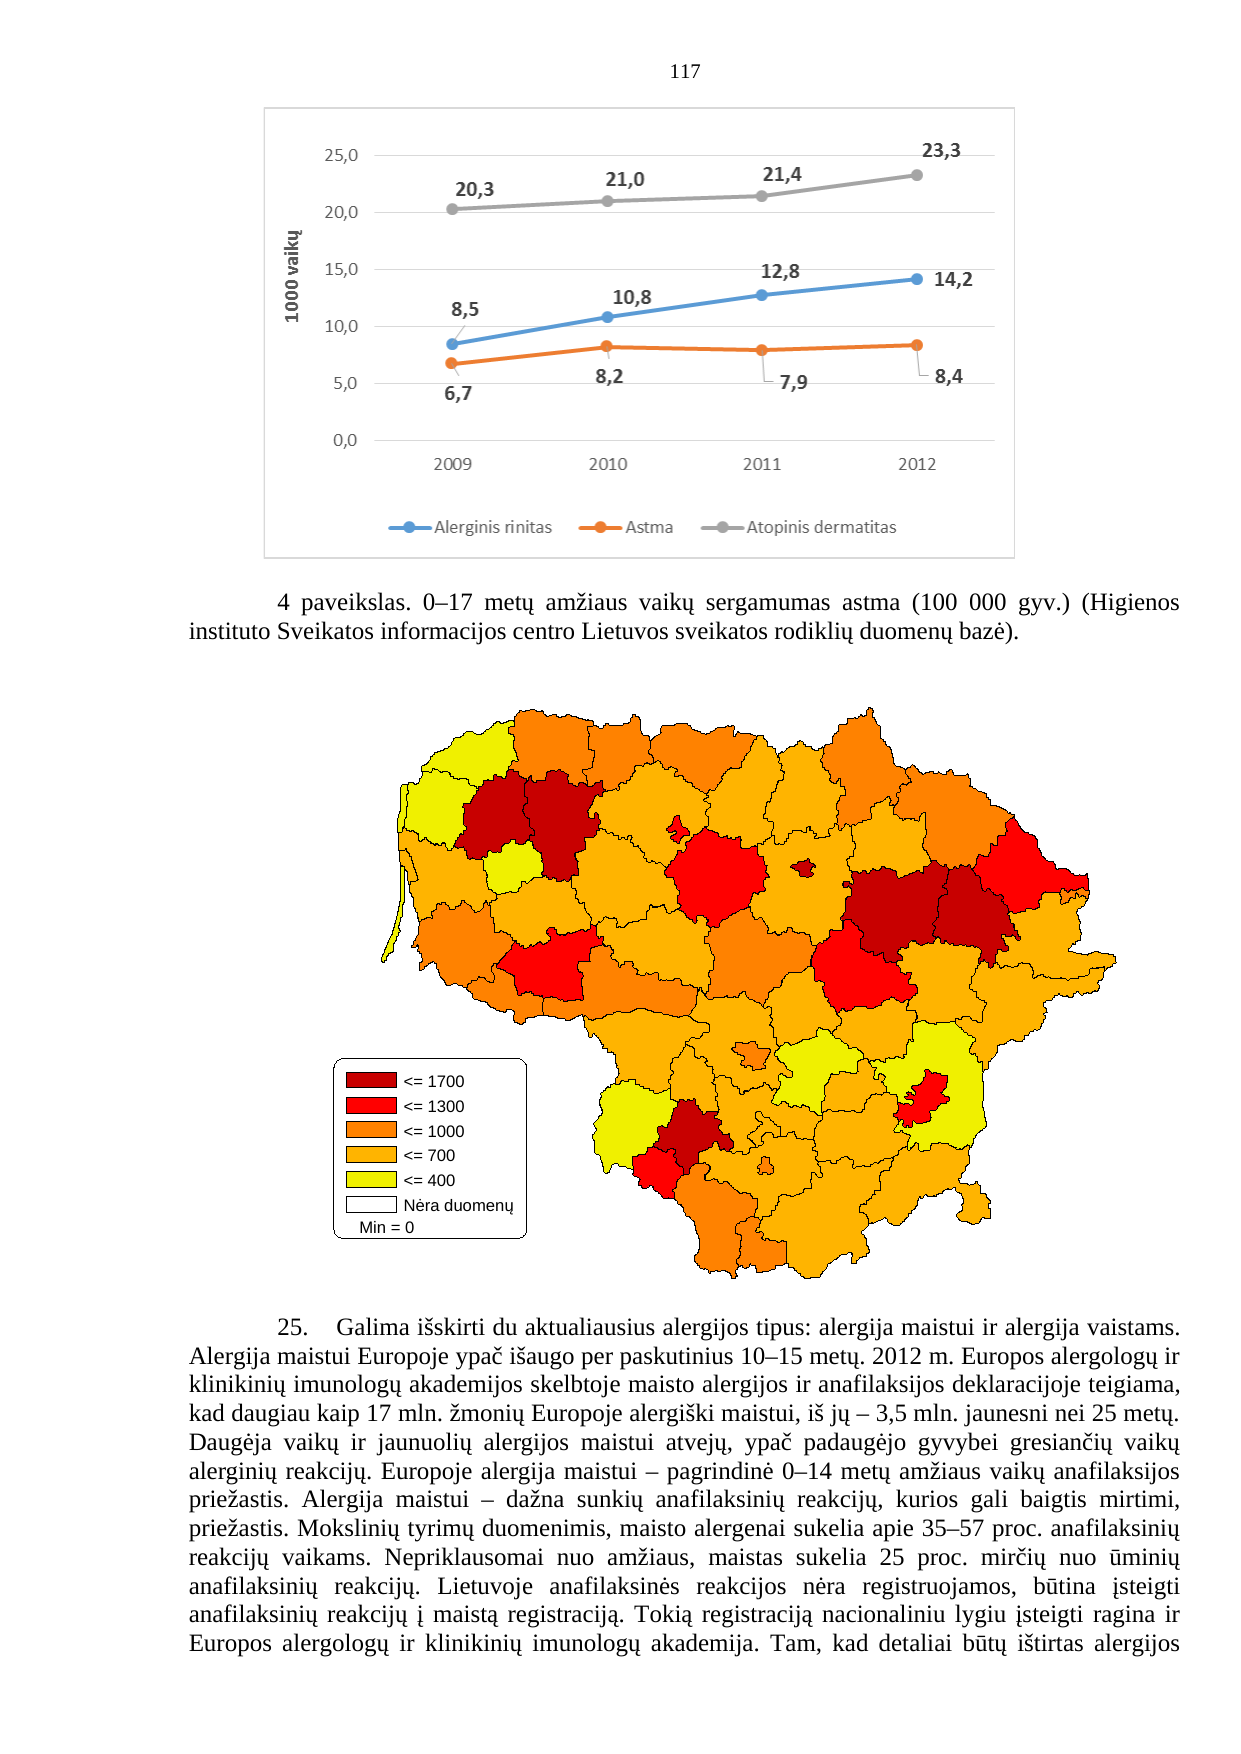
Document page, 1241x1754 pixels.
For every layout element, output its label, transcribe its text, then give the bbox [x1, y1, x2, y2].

text 4 paveikslas. 0–17 metų amžiaus vaikų sergamumas astma (100 000 gyv.) (Higienos instituto Sveikatos informacijos centro Lietuvos sveikatos rodiklių duomenų bazė). [188, 587, 1181, 645]
text 25. Galima išskirti du aktualiausius alergijos tipus: alergija maistui ir alergija vaistams. Alergija maistui Europoje ypač išaugo per paskutinius 10–15 metų. 2012 m. Europos alergologų ir klinikinių imunologų akademijos skelbtoje maisto alergijos ir anafilaksijos deklaracijoje teigiama, kad daugiau kaip 17 mln. žmonių Europoje alergiški maistui, iš jų – 3,5 mln. jaunesni nei 25 metų. Daugėja vaikų ir jaunuolių alergijos maistui atvejų, ypač padaugėjo gyvybei gresiančių vaikų alerginių reakcijų. Europoje alergija maistui – pagrindinė 0–14 metų amžiaus vaikų anafilaksijos priežastis. Alergija maistui – dažna sunkių anafilaksinių reakcijų, kurios gali baigtis mirtimi, priežastis. Mokslinių tyrimų duomenimis, maisto alergenai sukelia apie 35–57 proc. anafilaksinių reakcijų vaikams. Nepriklausomai nuo amžiaus, maistas sukelia 25 proc. mirčių nuo ūminių anafilaksinių reakcijų. Lietuvoje anafilaksinės reakcijos nėra registruojamos, būtina įsteigti anafilaksinių reakcijų į maistą registraciją. Tokią registraciją nacionaliniu lygiu įsteigti ragina ir Europos alergologų ir klinikinių imunologų akademija. Tam, kad detaliai būtų ištirtas alergijos [188, 1312, 1181, 1657]
